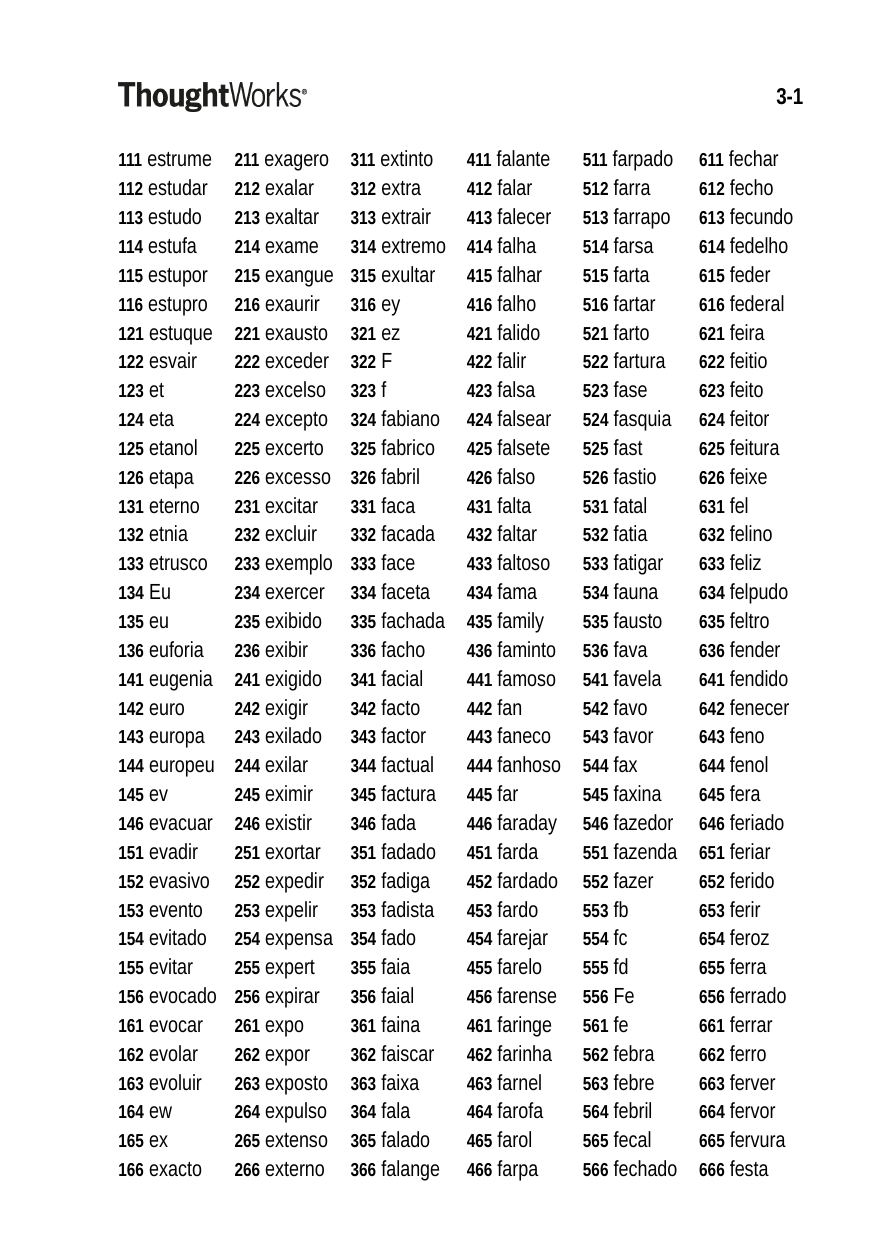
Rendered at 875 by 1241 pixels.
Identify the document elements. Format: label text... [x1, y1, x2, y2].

text 641 fendido [699, 666, 815, 691]
text 444 fanhoso [467, 752, 583, 777]
text 261 expo [234, 1012, 350, 1037]
text 154 evitado [118, 925, 234, 950]
text 123 et [118, 377, 234, 402]
text 613 fecundo [699, 204, 815, 229]
text 133 etrusco [118, 550, 234, 575]
text 322 F [350, 348, 467, 373]
text 124 eta [118, 406, 234, 431]
text 551 fazenda [583, 839, 699, 864]
text 446 faraday [467, 810, 583, 835]
text 554 fc [583, 925, 699, 950]
text 652 ferido [699, 868, 815, 893]
text 253 expelir [234, 896, 350, 922]
text 541 favela [583, 666, 699, 691]
text 266 externo [234, 1156, 350, 1181]
text 634 felpudo [699, 579, 815, 604]
text 521 farto [583, 319, 699, 344]
text 451 farda [467, 839, 583, 864]
text 235 exibido [234, 608, 350, 633]
text 516 fartar [583, 291, 699, 316]
text 614 fedelho [699, 233, 815, 258]
text 454 farejar [467, 925, 583, 950]
text 546 fazedor [583, 810, 699, 835]
text 225 excerto [234, 435, 350, 460]
text 633 feliz [699, 550, 815, 575]
text 615 feder [699, 262, 815, 287]
text 663 ferver [699, 1069, 815, 1095]
picture [118, 82, 307, 112]
text 436 faminto [467, 637, 583, 662]
text 351 fadado [350, 839, 467, 864]
text 165 ex [118, 1127, 234, 1152]
text 461 faringe [467, 1012, 583, 1037]
text 363 faixa [350, 1069, 467, 1095]
text 163 evoluir [118, 1069, 234, 1095]
text 456 farense [467, 983, 583, 1008]
text 141 eugenia [118, 666, 234, 691]
text 421 falido [467, 319, 583, 344]
text 111 estrume [118, 146, 234, 171]
text 265 extenso [234, 1127, 350, 1152]
text 646 feriado [699, 810, 815, 835]
text 244 exilar [234, 752, 350, 777]
text 121 estuque [118, 319, 234, 344]
text 435 family [467, 608, 583, 633]
text 344 factual [350, 752, 467, 777]
text 326 fabril [350, 464, 467, 489]
text 453 fardo [467, 896, 583, 922]
text 355 faia [350, 954, 467, 979]
text 3-1 [685, 83, 803, 109]
text 311 extinto [350, 146, 467, 171]
text 431 falta [467, 492, 583, 518]
text 612 fecho [699, 175, 815, 200]
text 462 farinha [467, 1041, 583, 1066]
text 515 farta [583, 262, 699, 287]
text 531 fatal [583, 492, 699, 518]
text 553 fb [583, 896, 699, 922]
text 651 feriar [699, 839, 815, 864]
text 354 fado [350, 925, 467, 950]
text 566 fechado [583, 1156, 699, 1181]
text 245 eximir [234, 781, 350, 806]
text 116 estupro [118, 291, 234, 316]
text 524 fasquia [583, 406, 699, 431]
text 325 fabrico [350, 435, 467, 460]
text 423 falsa [467, 377, 583, 402]
text 346 fada [350, 810, 467, 835]
text 533 fatigar [583, 550, 699, 575]
text 226 excesso [234, 464, 350, 489]
text 664 fervor [699, 1098, 815, 1123]
text 443 faneco [467, 723, 583, 748]
text 422 falir [467, 348, 583, 373]
text 313 extrair [350, 204, 467, 229]
text 222 exceder [234, 348, 350, 373]
text 161 evocar [118, 1012, 234, 1037]
text 666 festa [699, 1156, 815, 1181]
text 114 estufa [118, 233, 234, 258]
text 414 falha [467, 233, 583, 258]
text 345 factura [350, 781, 467, 806]
text 332 facada [350, 521, 467, 546]
text 645 fera [699, 781, 815, 806]
text 623 feito [699, 377, 815, 402]
text 215 exangue [234, 262, 350, 287]
text 442 fan [467, 694, 583, 719]
text 424 falsear [467, 406, 583, 431]
text 152 evasivo [118, 868, 234, 893]
text 635 feltro [699, 608, 815, 633]
text 511 farpado [583, 146, 699, 171]
text 433 faltoso [467, 550, 583, 575]
text 656 ferrado [699, 983, 815, 1008]
text 321 ez [350, 319, 467, 344]
text 365 falado [350, 1127, 467, 1152]
text 112 estudar [118, 175, 234, 200]
text 314 extremo [350, 233, 467, 258]
text 262 expor [234, 1041, 350, 1066]
text 252 expedir [234, 868, 350, 893]
text 655 ferra [699, 954, 815, 979]
text 625 feitura [699, 435, 815, 460]
text 216 exaurir [234, 291, 350, 316]
text 466 farpa [467, 1156, 583, 1181]
text 555 fd [583, 954, 699, 979]
text 323 f [350, 377, 467, 402]
text 653 ferir [699, 896, 815, 922]
text 132 etnia [118, 521, 234, 546]
text 545 faxina [583, 781, 699, 806]
text 166 exacto [118, 1156, 234, 1181]
text 366 falange [350, 1156, 467, 1181]
text 445 far [467, 781, 583, 806]
text 643 feno [699, 723, 815, 748]
text 432 faltar [467, 521, 583, 546]
text 221 exausto [234, 319, 350, 344]
text 434 fama [467, 579, 583, 604]
text 241 exigido [234, 666, 350, 691]
text 412 falar [467, 175, 583, 200]
text 315 exultar [350, 262, 467, 287]
text 636 fender [699, 637, 815, 662]
text 234 exercer [234, 579, 350, 604]
text 463 farnel [467, 1069, 583, 1095]
text 126 etapa [118, 464, 234, 489]
text 621 feira [699, 319, 815, 344]
text 642 fenecer [699, 694, 815, 719]
text 143 europa [118, 723, 234, 748]
text 413 falecer [467, 204, 583, 229]
text 144 europeu [118, 752, 234, 777]
text 411 falante [467, 146, 583, 171]
text 236 exibir [234, 637, 350, 662]
text 312 extra [350, 175, 467, 200]
text 532 fatia [583, 521, 699, 546]
text 242 exigir [234, 694, 350, 719]
text 611 fechar [699, 146, 815, 171]
text 333 face [350, 550, 467, 575]
text 335 fachada [350, 608, 467, 633]
text 416 falho [467, 291, 583, 316]
text 455 farelo [467, 954, 583, 979]
text 155 evitar [118, 954, 234, 979]
text 464 farofa [467, 1098, 583, 1123]
text 341 facial [350, 666, 467, 691]
text 452 fardado [467, 868, 583, 893]
text 563 febre [583, 1069, 699, 1095]
text 336 facho [350, 637, 467, 662]
text 224 excepto [234, 406, 350, 431]
text 353 fadista [350, 896, 467, 922]
text 565 fecal [583, 1127, 699, 1152]
text 552 fazer [583, 868, 699, 893]
text 334 faceta [350, 579, 467, 604]
text 113 estudo [118, 204, 234, 229]
text 624 feitor [699, 406, 815, 431]
text 316 ey [350, 291, 467, 316]
text 523 fase [583, 377, 699, 402]
text 156 evocado [118, 983, 234, 1008]
text 324 fabiano [350, 406, 467, 431]
text 426 falso [467, 464, 583, 489]
text 441 famoso [467, 666, 583, 691]
text 631 fel [699, 492, 815, 518]
text 223 excelso [234, 377, 350, 402]
text 542 favo [583, 694, 699, 719]
text 356 faial [350, 983, 467, 1008]
text 662 ferro [699, 1041, 815, 1066]
text 512 farra [583, 175, 699, 200]
text 564 febril [583, 1098, 699, 1123]
text 211 exagero [234, 146, 350, 171]
text 343 factor [350, 723, 467, 748]
text 562 febra [583, 1041, 699, 1066]
text 213 exaltar [234, 204, 350, 229]
text 626 feixe [699, 464, 815, 489]
text 544 fax [583, 752, 699, 777]
text 212 exalar [234, 175, 350, 200]
text 362 faiscar [350, 1041, 467, 1066]
text 352 fadiga [350, 868, 467, 893]
text 616 federal [699, 291, 815, 316]
text 255 expert [234, 954, 350, 979]
text 415 falhar [467, 262, 583, 287]
text 661 ferrar [699, 1012, 815, 1037]
text 146 evacuar [118, 810, 234, 835]
text 543 favor [583, 723, 699, 748]
text 665 fervura [699, 1127, 815, 1152]
text 622 feitio [699, 348, 815, 373]
text 342 facto [350, 694, 467, 719]
text 153 evento [118, 896, 234, 922]
text 122 esvair [118, 348, 234, 373]
text 654 feroz [699, 925, 815, 950]
text 251 exortar [234, 839, 350, 864]
text 522 fartura [583, 348, 699, 373]
text 364 fala [350, 1098, 467, 1123]
text 145 ev [118, 781, 234, 806]
text 465 farol [467, 1127, 583, 1152]
text 115 estupor [118, 262, 234, 287]
text 534 fauna [583, 579, 699, 604]
text 632 felino [699, 521, 815, 546]
text 535 fausto [583, 608, 699, 633]
text 263 exposto [234, 1069, 350, 1095]
text 331 faca [350, 492, 467, 518]
text 151 evadir [118, 839, 234, 864]
text 425 falsete [467, 435, 583, 460]
text 135 eu [118, 608, 234, 633]
text 134 Eu [118, 579, 234, 604]
text 136 euforia [118, 637, 234, 662]
text 243 exilado [234, 723, 350, 748]
text 361 faina [350, 1012, 467, 1037]
text 162 evolar [118, 1041, 234, 1066]
text 164 ew [118, 1098, 234, 1123]
text 526 fastio [583, 464, 699, 489]
text 233 exemplo [234, 550, 350, 575]
text 131 eterno [118, 492, 234, 518]
text 246 existir [234, 810, 350, 835]
text 232 excluir [234, 521, 350, 546]
text 525 fast [583, 435, 699, 460]
text 644 fenol [699, 752, 815, 777]
text 536 fava [583, 637, 699, 662]
text 214 exame [234, 233, 350, 258]
text 561 fe [583, 1012, 699, 1037]
text 264 expulso [234, 1098, 350, 1123]
text 125 etanol [118, 435, 234, 460]
text 556 Fe [583, 983, 699, 1008]
text 256 expirar [234, 983, 350, 1008]
text 254 expensa [234, 925, 350, 950]
text 514 farsa [583, 233, 699, 258]
text 513 farrapo [583, 204, 699, 229]
text 231 excitar [234, 492, 350, 518]
text 142 euro [118, 694, 234, 719]
